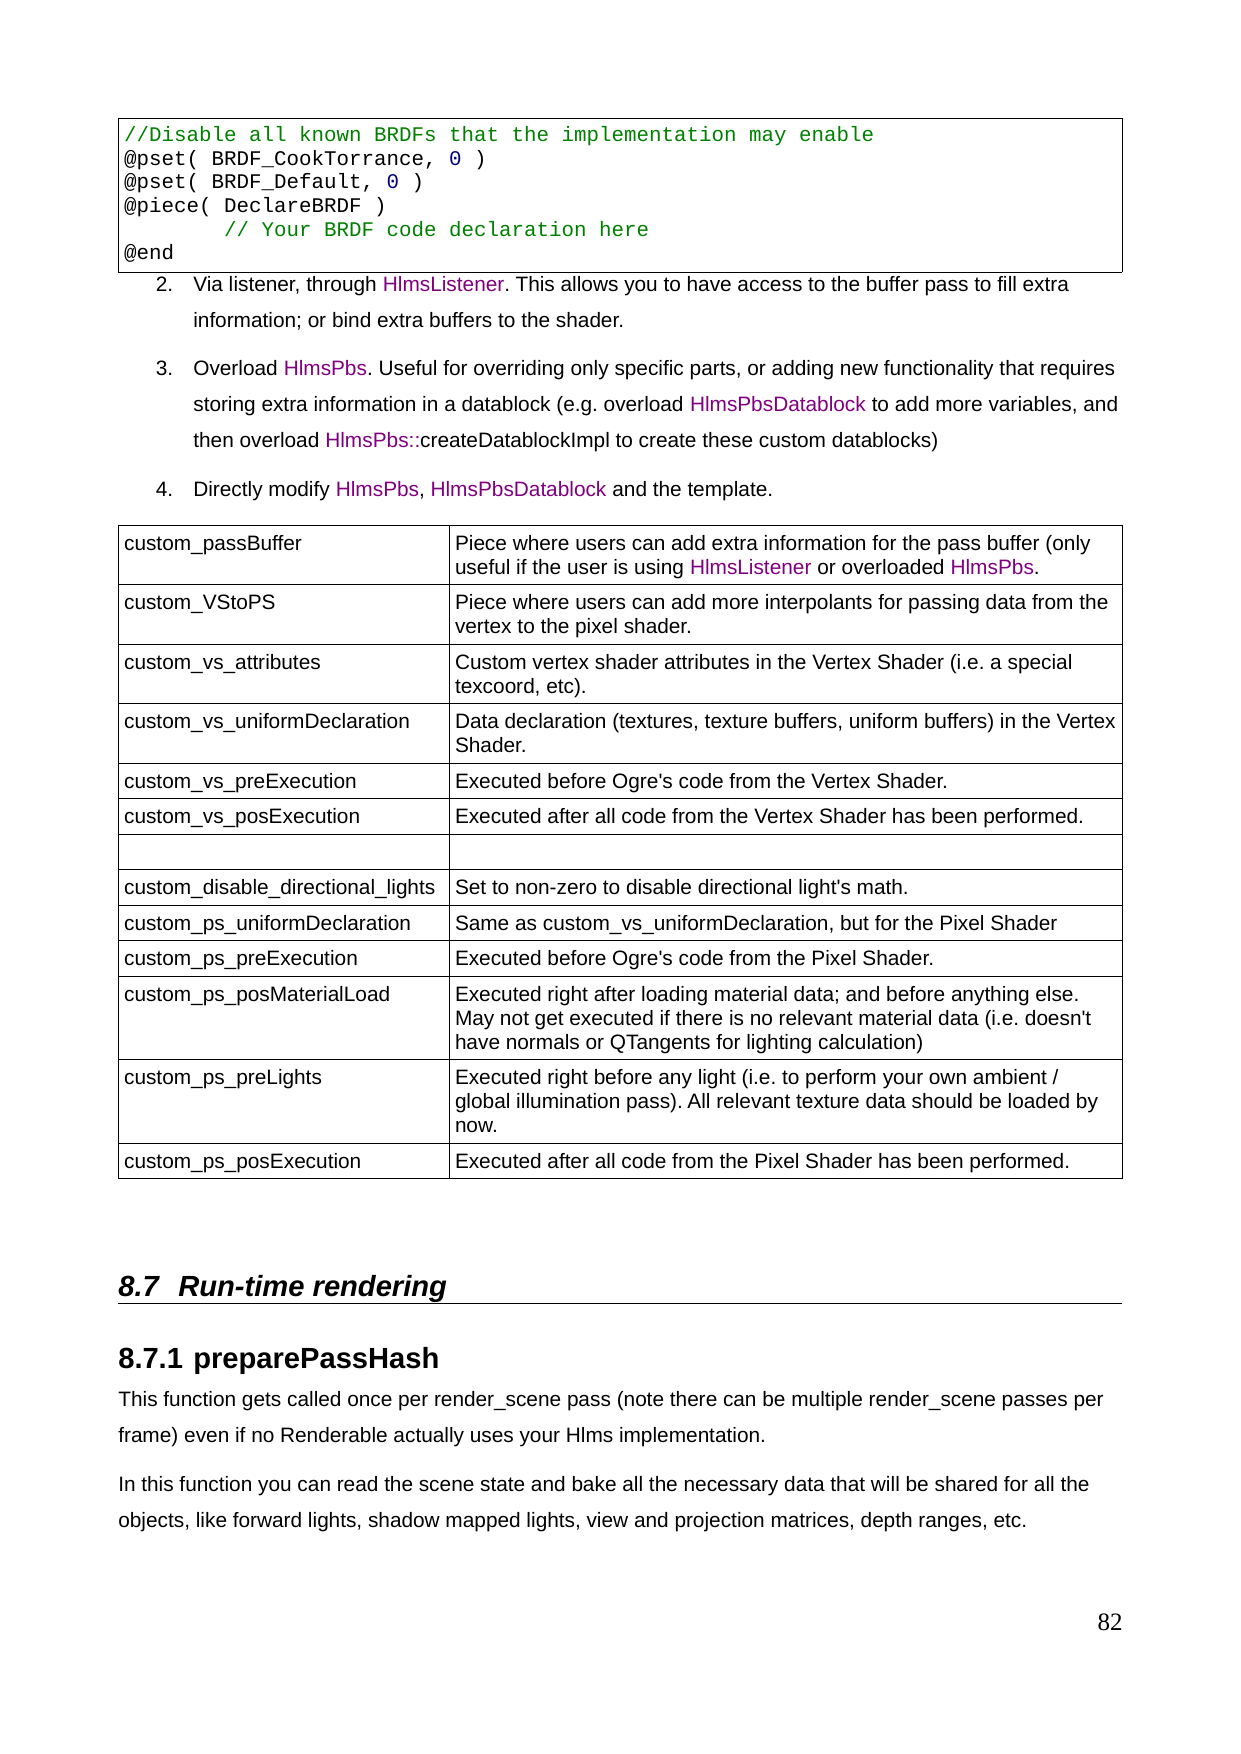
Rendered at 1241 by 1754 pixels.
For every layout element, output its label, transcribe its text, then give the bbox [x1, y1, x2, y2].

text This function gets called once per render_scene pass (note there can be multiple render_scene passes per frame) even if no Renderable actually uses your Hlms implementation. [118, 1387, 1122, 1447]
table_cell custom_disable_directional_lights [119, 870, 449, 905]
list Via listener, through HlmsListener. This allows you to have access to the buffer pass to fill extra information; or bind extra buffers to the shader. [156, 273, 1122, 332]
table_cell Piece where users can add more interpolants for passing data from the vertex to the pixel shader. [450, 585, 1122, 644]
table_header Piece where users can add extra information for the pass buffer (only useful if the user is using HlmsListener or overloaded HlmsPbs. [450, 526, 1122, 584]
table_cell Set to non-zero to disable directional light's math. [450, 870, 1122, 905]
table_cell Executed before Ogre's code from the Vertex Shader. [450, 764, 1122, 798]
table_cell Executed right after loading material data; and before anything else. May not get executed if there is no relevant material data (i.e. doesn't have normals or QTangents for lighting calculation) [450, 977, 1122, 1059]
table_cell custom_ps_uniformDeclaration [119, 906, 449, 940]
table_cell Executed before Ogre's code from the Pixel Shader. [450, 941, 1122, 976]
table_cell custom_VStoPS [119, 585, 449, 644]
list Directly modify HlmsPbs, HlmsPbsDatablock and the template. [156, 476, 1122, 500]
table_header custom_passBuffer [119, 526, 449, 584]
table_cell custom_vs_uniformDeclaration [119, 704, 449, 763]
list Overload HlmsPbs. Useful for overriding only specific parts, or adding new functionality that requires storing extra information in a datablock (e.g. overload HlmsPbsDatablock to add more variables, and then overload HlmsPbs::createDatablockImpl to create these custom datablocks) [156, 356, 1122, 452]
table_cell Custom vertex shader attributes in the Vertex Shader (i.e. a special texcoord, etc). [450, 645, 1122, 703]
table_header //Disable all known BRDFs that the implementation may enable @pset( BRDF_CookTorrance, 0 ) @pset( BRDF_Default, 0 ) @piece( DeclareBRDF ) // Your BRDF code declaration here @end [119, 119, 1122, 272]
text In this function you can read the scene state and bake all the necessary data that will be shared for all the objects, like forward lights, shadow mapped lights, view and projection matrices, depth ranges, etc. [118, 1472, 1122, 1532]
table_cell Executed right before any light (i.e. to perform your own ambient / global illumination pass). All relevant texture data should be loaded by now. [450, 1060, 1122, 1143]
subtitle Run-time rendering [118, 1269, 1122, 1303]
table_cell Data declaration (textures, texture buffers, uniform buffers) in the Vertex Shader. [450, 704, 1122, 763]
table_cell [119, 835, 449, 869]
table_cell custom_ps_preLights [119, 1060, 449, 1143]
table_cell custom_vs_posExecution [119, 799, 449, 834]
table_cell Executed after all code from the Pixel Shader has been performed. [450, 1144, 1122, 1178]
table_cell custom_vs_attributes [119, 645, 449, 703]
table_cell [450, 835, 1122, 869]
table_cell custom_vs_preExecution [119, 764, 449, 798]
table_cell Executed after all code from the Vertex Shader has been performed. [450, 799, 1122, 834]
table_cell custom_ps_posMaterialLoad [119, 977, 449, 1059]
table_cell Same as custom_vs_uniformDeclaration, but for the Pixel Shader [450, 906, 1122, 940]
subtitle preparePassHash [118, 1341, 1122, 1375]
table_cell custom_ps_posExecution [119, 1144, 449, 1178]
table_cell custom_ps_preExecution [119, 941, 449, 976]
